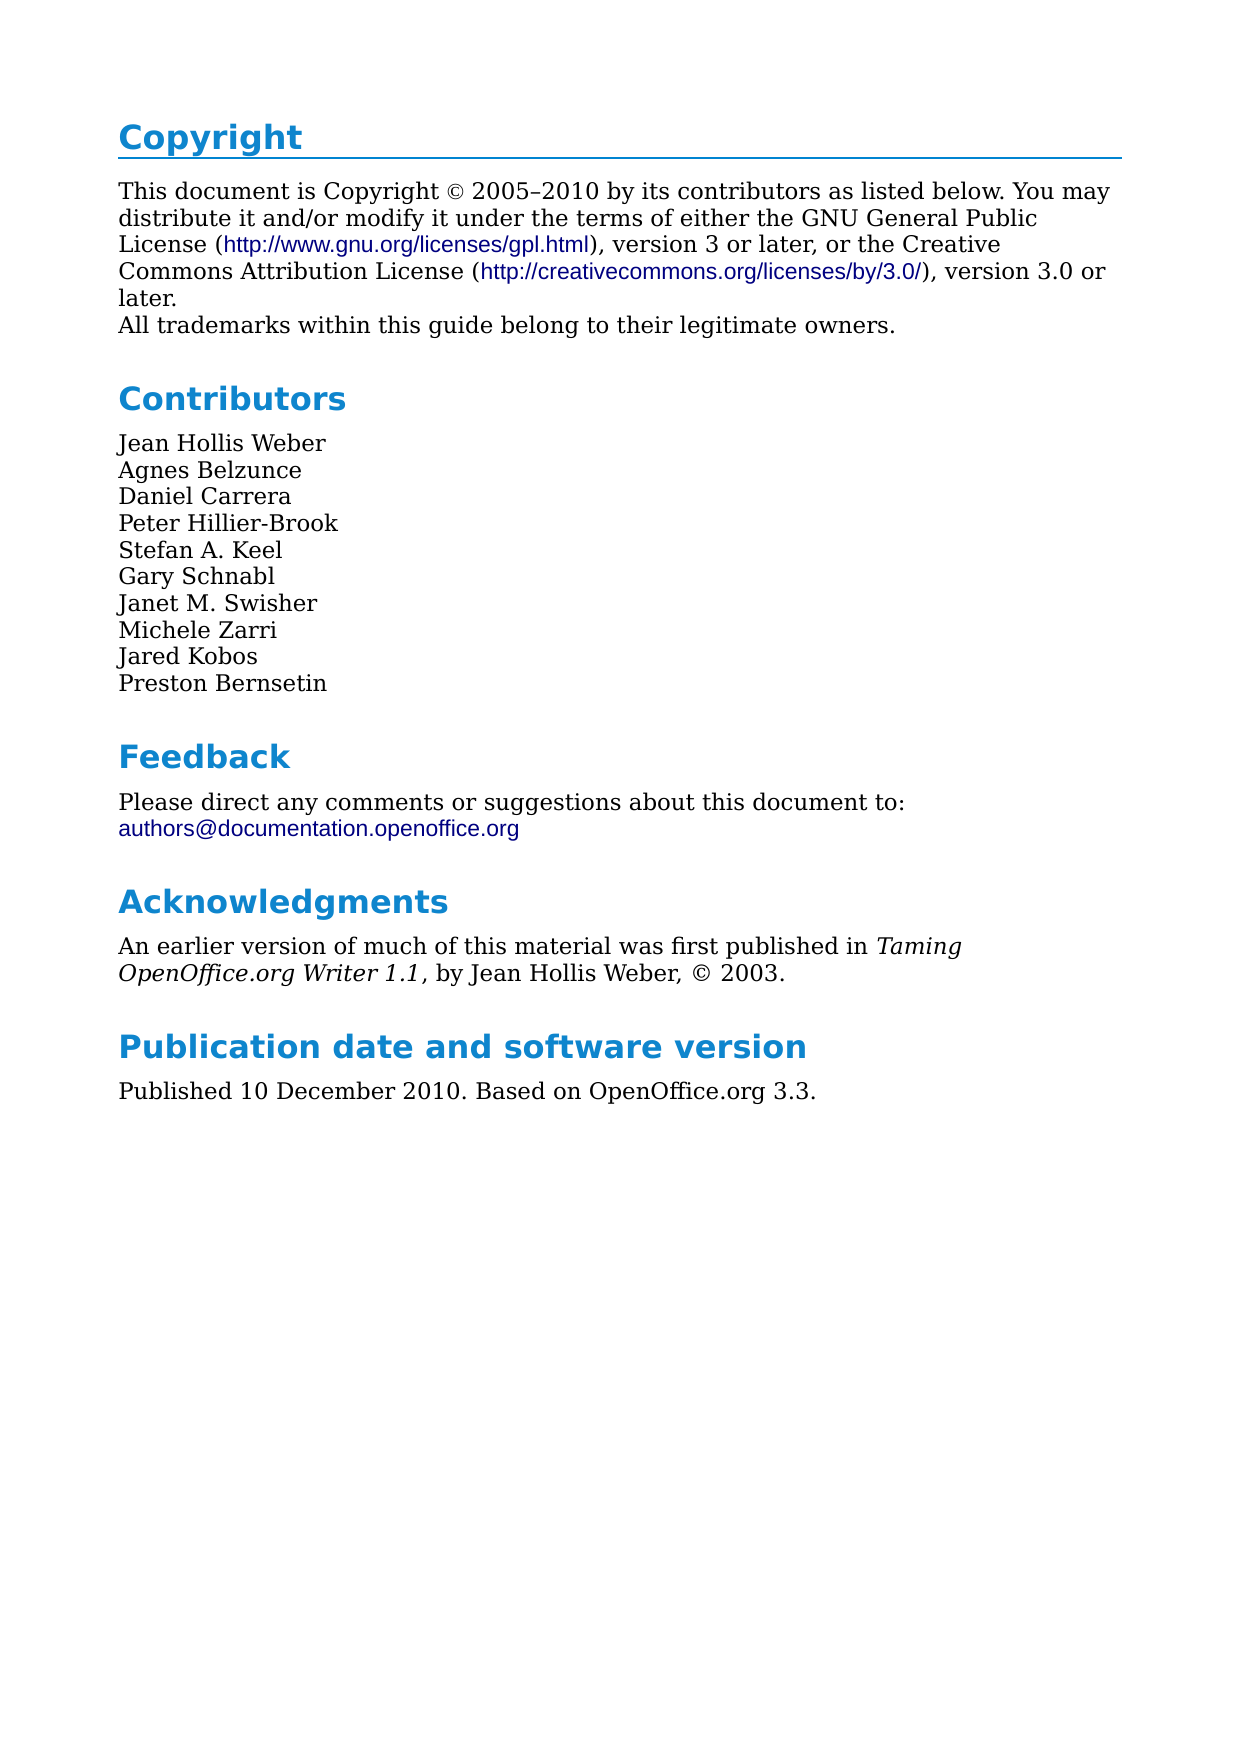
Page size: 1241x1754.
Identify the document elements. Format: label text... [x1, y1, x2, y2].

text An earlier version of much of this material was first published in Taming OpenOffice.org Writer 1.1, by Jean Hollis Weber, © 2003. [118, 933, 1122, 987]
text All trademarks within this guide belong to their legitimate owners. [118, 312, 1122, 338]
text This document is Copyright © 2005–2010 by its contributors as listed below. You may distribute it and/or modify it under the terms of either the GNU General Public License (http://www.gnu.org/licenses/gpl.html), version 3 or later, or the Creative Commons Attribution License (http://creativecommons.org/licenses/by/3.0/), version 3.0 or later. [118, 178, 1122, 312]
text Please direct any comments or suggestions about this document to: authors@documentation.openoffice.org [118, 789, 1122, 842]
subtitle Copyright [118, 118, 1122, 157]
text Feedback [118, 739, 1122, 776]
text Jean Hollis Weber Agnes Belzunce Daniel Carrera Peter Hillier-Brook Stefan A. Keel Gary Schnabl Janet M. Swisher Michele Zarri Jared Kobos Preston Bernsetin [118, 430, 1122, 697]
text Contributors [118, 380, 1122, 418]
text Published 10 December 2010. Based on OpenOffice.org 3.3. [118, 1078, 1122, 1105]
text Acknowledgments [118, 884, 1122, 921]
text Publication date and software version [118, 1029, 1122, 1066]
